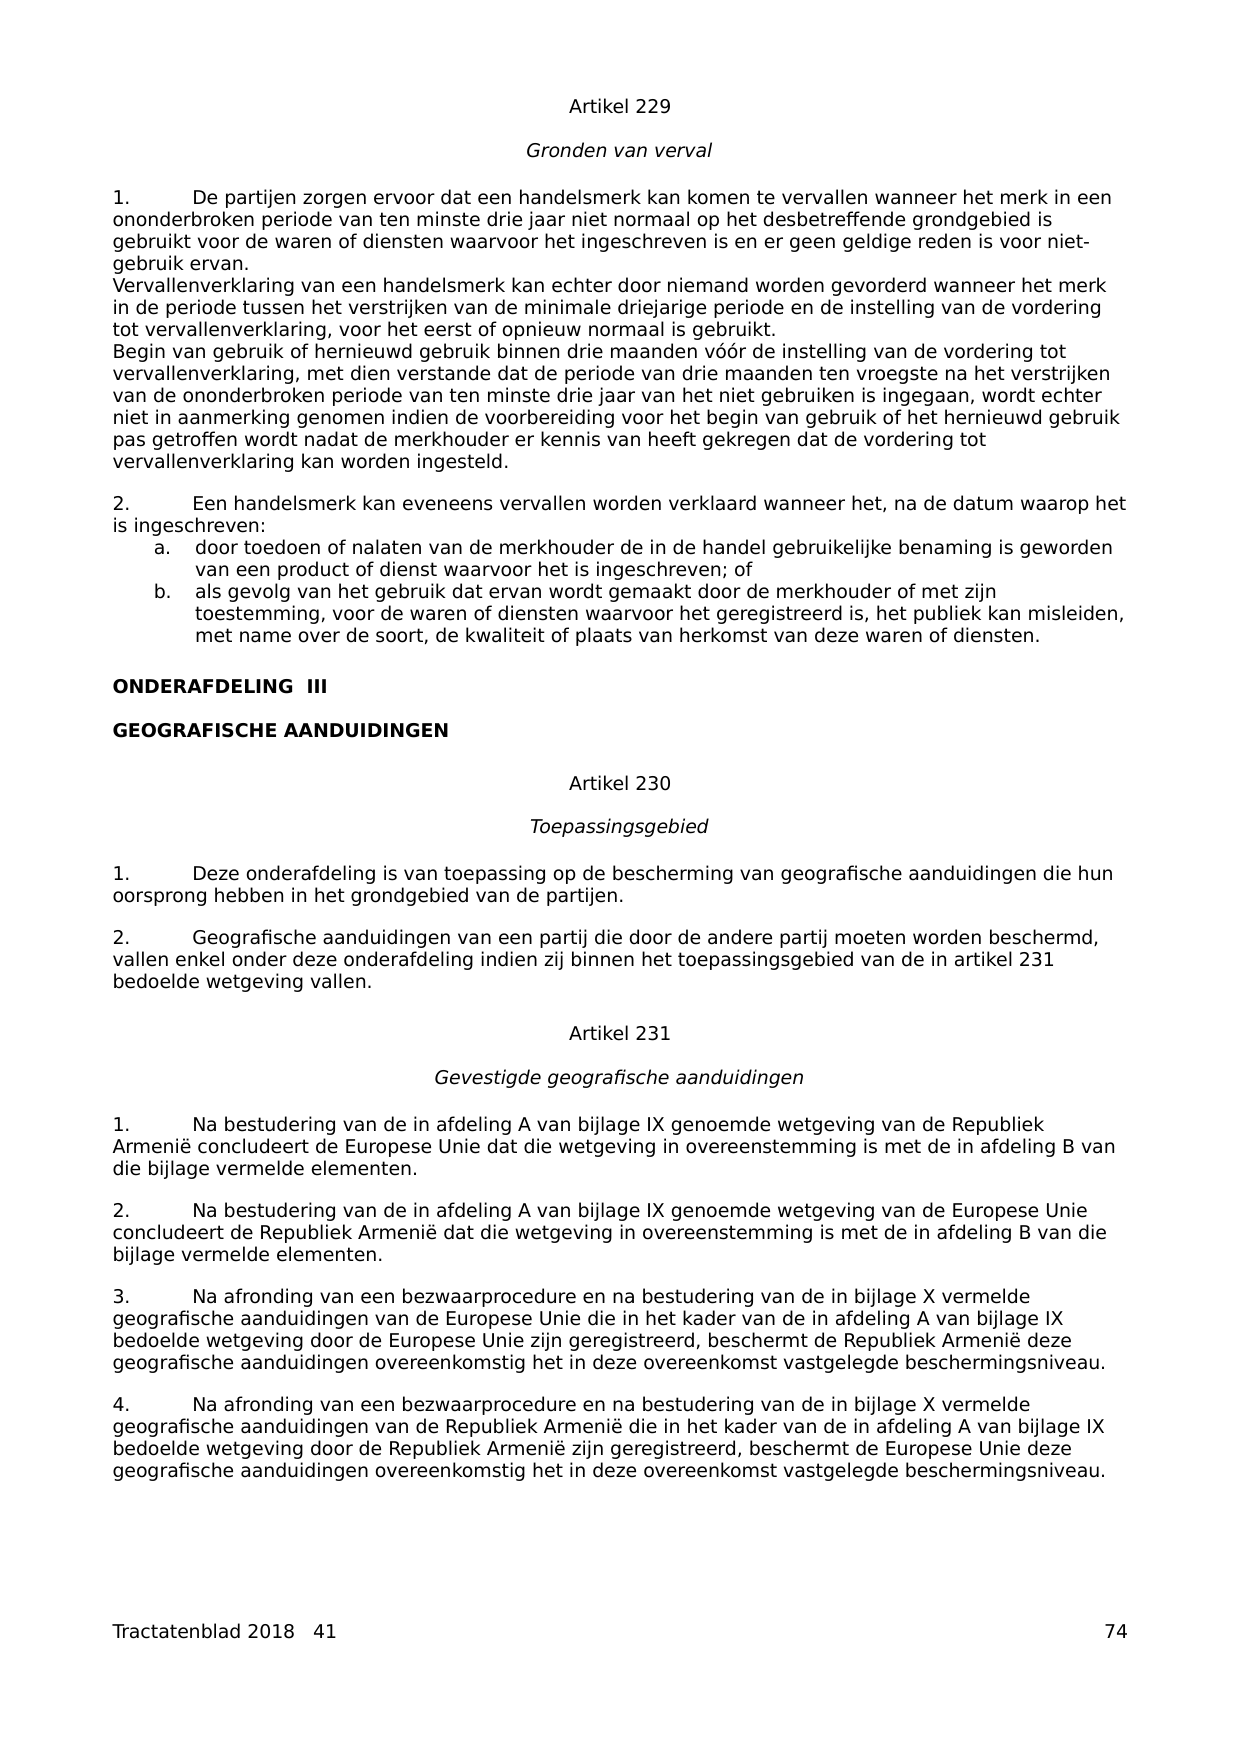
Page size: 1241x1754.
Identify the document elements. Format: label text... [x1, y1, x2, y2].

text 1. De partijen zorgen ervoor dat een handelsmerk kan komen te vervallen wanneer het merk in een ononderbroken periode van ten minste drie jaar niet normaal op het desbetreffende grondgebied is gebruikt voor de waren of diensten waarvoor het ingeschreven is en er geen geldige reden is voor niet-gebruik ervan. [112, 187, 1128, 275]
text a. door toedoen of nalaten van de merkhouder de in de handel gebruikelijke benaming is geworden van een product of dienst waarvoor het is ingeschreven; of [153, 537, 1128, 581]
text 2. Na bestudering van de in afdeling A van bijlage IX genoemde wetgeving van de Europese Unie concludeert de Republiek Armenië dat die wetgeving in overeenstemming is met de in afdeling B van die bijlage vermelde elementen. [112, 1200, 1128, 1266]
text 4. Na afronding van een bezwaarprocedure en na bestudering van de in bijlage X vermelde geografische aanduidingen van de Republiek Armenië die in het kader van de in afdeling A van bijlage IX bedoelde wetgeving door de Republiek Armenië zijn geregistreerd, beschermt de Europese Unie deze geografische aanduidingen overeenkomstig het in deze overeenkomst vastgelegde beschermingsniveau. [112, 1394, 1128, 1482]
text Vervallenverklaring van een handelsmerk kan echter door niemand worden gevorderd wanneer het merk in de periode tussen het verstrijken van de minimale driejarige periode en de instelling van de vordering tot vervallenverklaring, voor het eerst of opnieuw normaal is gebruikt. [112, 275, 1128, 341]
subtitle Artikel 229 Gronden van verval [112, 96, 1128, 162]
subtitle ONDERAFDELING III GEOGRAFISCHE AANDUIDINGEN [112, 676, 1128, 742]
subtitle Artikel 231 Gevestigde geografische aanduidingen [112, 1023, 1128, 1089]
text b. als gevolg van het gebruik dat ervan wordt gemaakt door de merkhouder of met zijn toestemming, voor de waren of diensten waarvoor het geregistreerd is, het publiek kan misleiden, met name over de soort, de kwaliteit of plaats van herkomst van deze waren of diensten. [153, 581, 1128, 646]
text 2. Een handelsmerk kan eveneens vervallen worden verklaard wanneer het, na de datum waarop het is ingeschreven: [112, 493, 1128, 537]
text 1. Deze onderafdeling is van toepassing op de bescherming van geografische aanduidingen die hun oorsprong hebben in het grondgebied van de partijen. [112, 863, 1128, 907]
text 3. Na afronding van een bezwaarprocedure en na bestudering van de in bijlage X vermelde geografische aanduidingen van de Europese Unie die in het kader van de in afdeling A van bijlage IX bedoelde wetgeving door de Europese Unie zijn geregistreerd, beschermt de Republiek Armenië deze geografische aanduidingen overeenkomstig het in deze overeenkomst vastgelegde beschermingsniveau. [112, 1286, 1128, 1374]
subtitle Artikel 230 Toepassingsgebied [112, 772, 1128, 838]
text 1. Na bestudering van de in afdeling A van bijlage IX genoemde wetgeving van de Republiek Armenië concludeert de Europese Unie dat die wetgeving in overeenstemming is met de in afdeling B van die bijlage vermelde elementen. [112, 1114, 1128, 1180]
text 2. Geografische aanduidingen van een partij die door de andere partij moeten worden beschermd, vallen enkel onder deze onderafdeling indien zij binnen het toepassingsgebied van de in artikel 231 bedoelde wetgeving vallen. [112, 927, 1128, 993]
text Begin van gebruik of hernieuwd gebruik binnen drie maanden vóór de instelling van de vordering tot vervallenverklaring, met dien verstande dat de periode van drie maanden ten vroegste na het verstrijken van de ononderbroken periode van ten minste drie jaar van het niet gebruiken is ingegaan, wordt echter niet in aanmerking genomen indien de voorbereiding voor het begin van gebruik of het hernieuwd gebruik pas getroffen wordt nadat de merkhouder er kennis van heeft gekregen dat de vordering tot vervallenverklaring kan worden ingesteld. [112, 341, 1128, 473]
